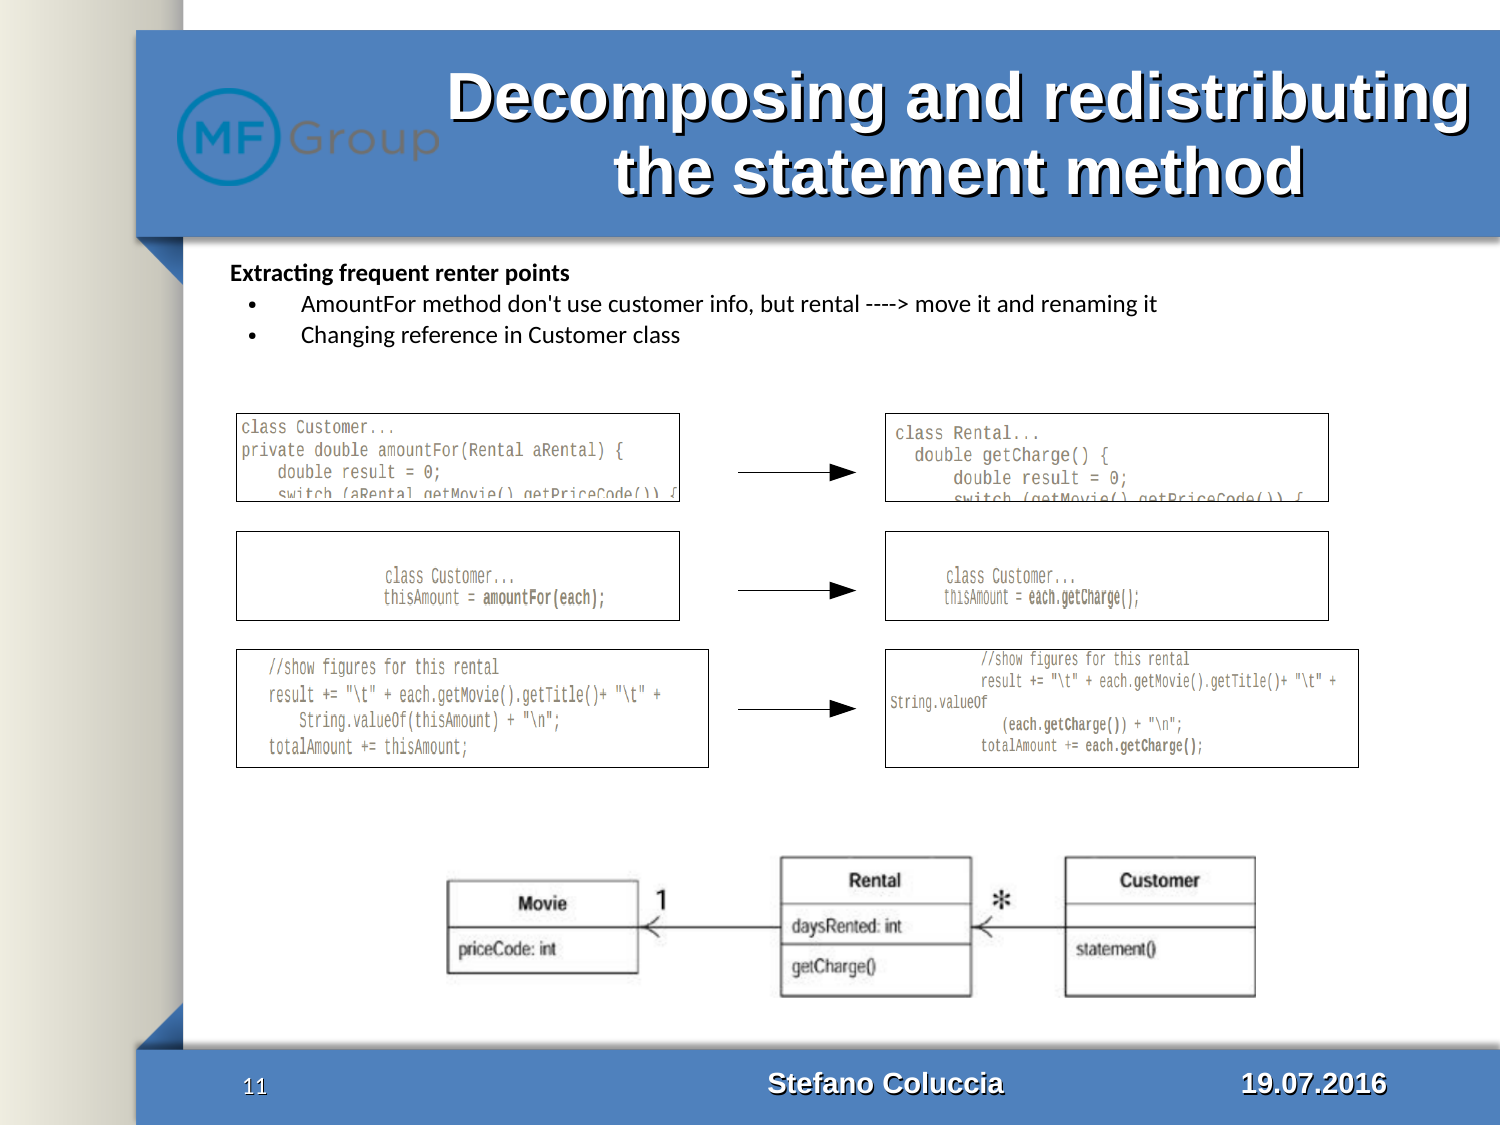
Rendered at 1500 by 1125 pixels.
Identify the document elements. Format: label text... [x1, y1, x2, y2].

title Stefano Coluccia [738, 1062, 1034, 1105]
picture [0, 0, 1500, 1125]
title Decomposing and redistributing the statement method [442, 38, 1477, 230]
title 19.07.2016 [1151, 1062, 1477, 1105]
list Extracting frequent renter points AmountFor method don't use customer info, but rental ----> move it and renaming it Changing reference in Customer class [230, 262, 1477, 363]
